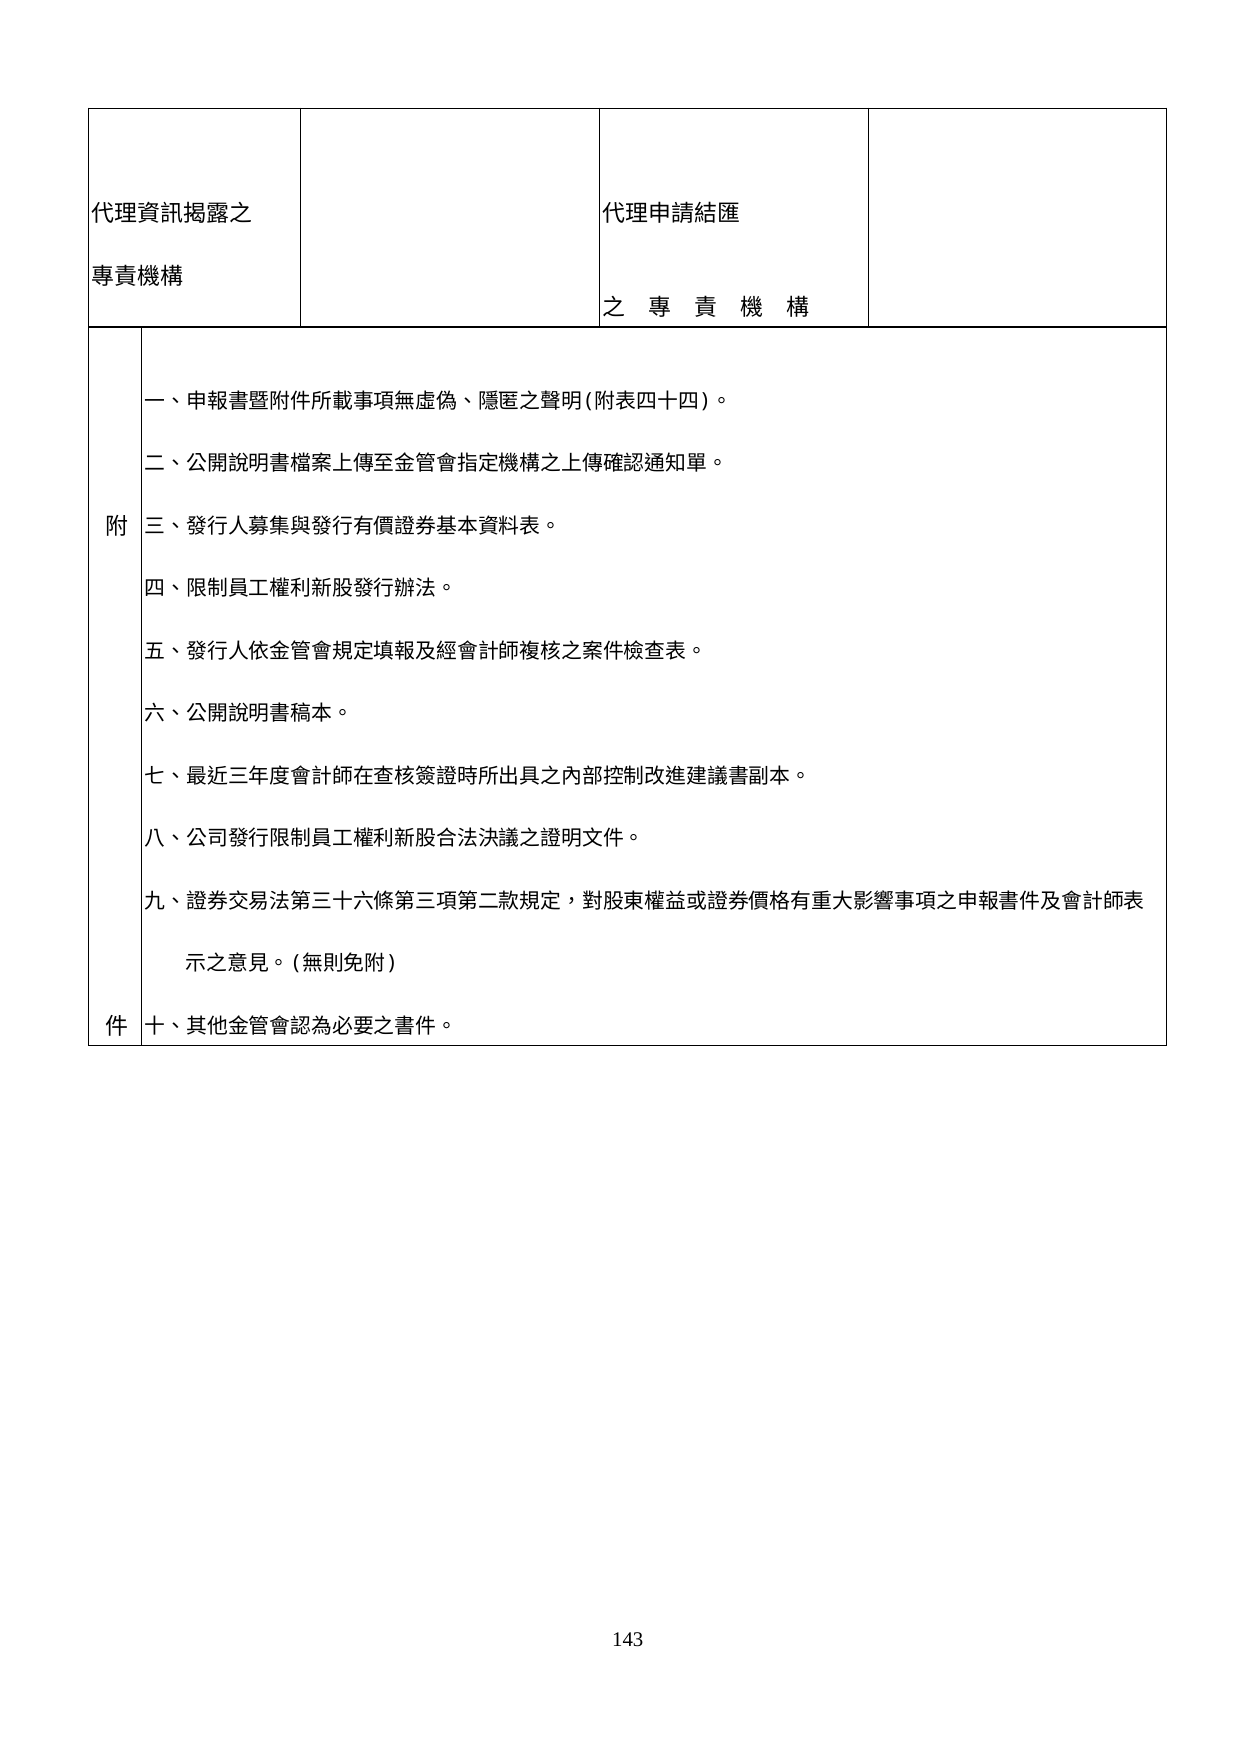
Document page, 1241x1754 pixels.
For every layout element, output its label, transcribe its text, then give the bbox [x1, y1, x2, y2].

table_cell 代理資訊揭露之 專責機構 [89, 109, 300, 326]
table_cell 附 件 [89, 328, 141, 1045]
table_cell [869, 109, 1166, 326]
table_cell 一、申報書暨附件所載事項無虛偽、隱匿之聲明(附表四十四)。 二、公開說明書檔案上傳至金管會指定機構之上傳確認通知單。 三、發行人募集與發行有價證券基本資料表。 四、限制員工權利新股發行辦法。 五、發行人依金管會規定填報及經會計師複核之案件檢查表。 六、公開說明書稿本。 七、最近三年度會計師在查核簽證時所出具之內部控制改進建議書副本。 八、公司發行限制員工權利新股合法決議之證明文件。 九、證券交易法第三十六條第三項第二款規定，對股東權益或證券價格有重大影響事項之申報書件及會計師表示之意見。(無則免附) 十、其他金管會認為必要之書件。 [142, 328, 1166, 1045]
table_cell 代理申請結匯 之 專 責 機 構 [600, 109, 868, 326]
table_cell [301, 109, 599, 326]
